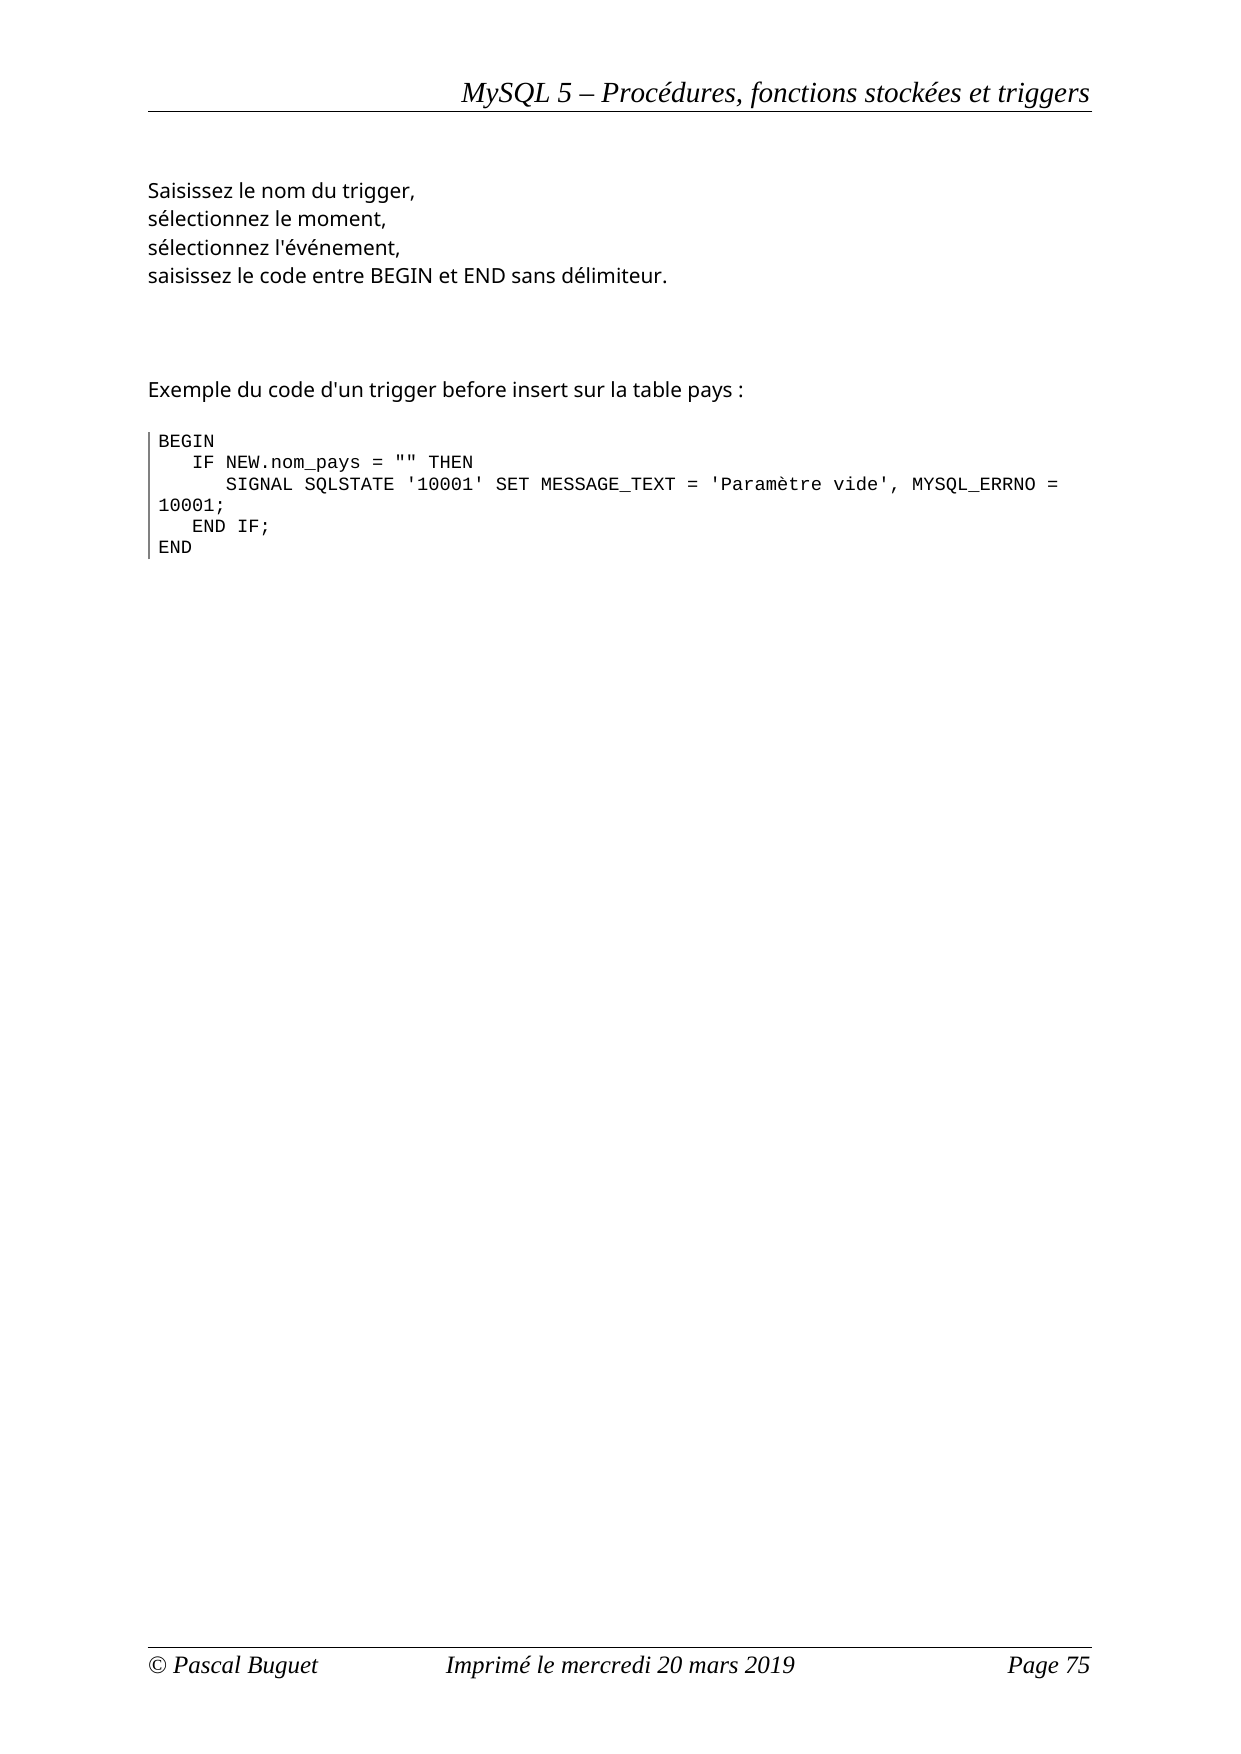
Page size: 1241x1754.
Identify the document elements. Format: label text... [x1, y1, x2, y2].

text Exemple du code d'un trigger before insert sur la table pays : [148, 375, 1092, 404]
text sélectionnez le moment, [148, 204, 1092, 233]
text IF NEW.nom_pays = "" THEN [150, 453, 1092, 474]
text BEGIN [150, 432, 1092, 453]
text sélectionnez l'événement, [148, 233, 1092, 261]
text saisissez le code entre BEGIN et END sans délimiteur. [148, 261, 1092, 290]
text END IF; [150, 517, 1092, 538]
text Saisissez le nom du trigger, [148, 176, 1092, 204]
text END [150, 538, 1092, 559]
text SIGNAL SQLSTATE '10001' SET MESSAGE_TEXT = 'Paramètre vide', MYSQL_ERRNO = 10001; [150, 474, 1092, 517]
